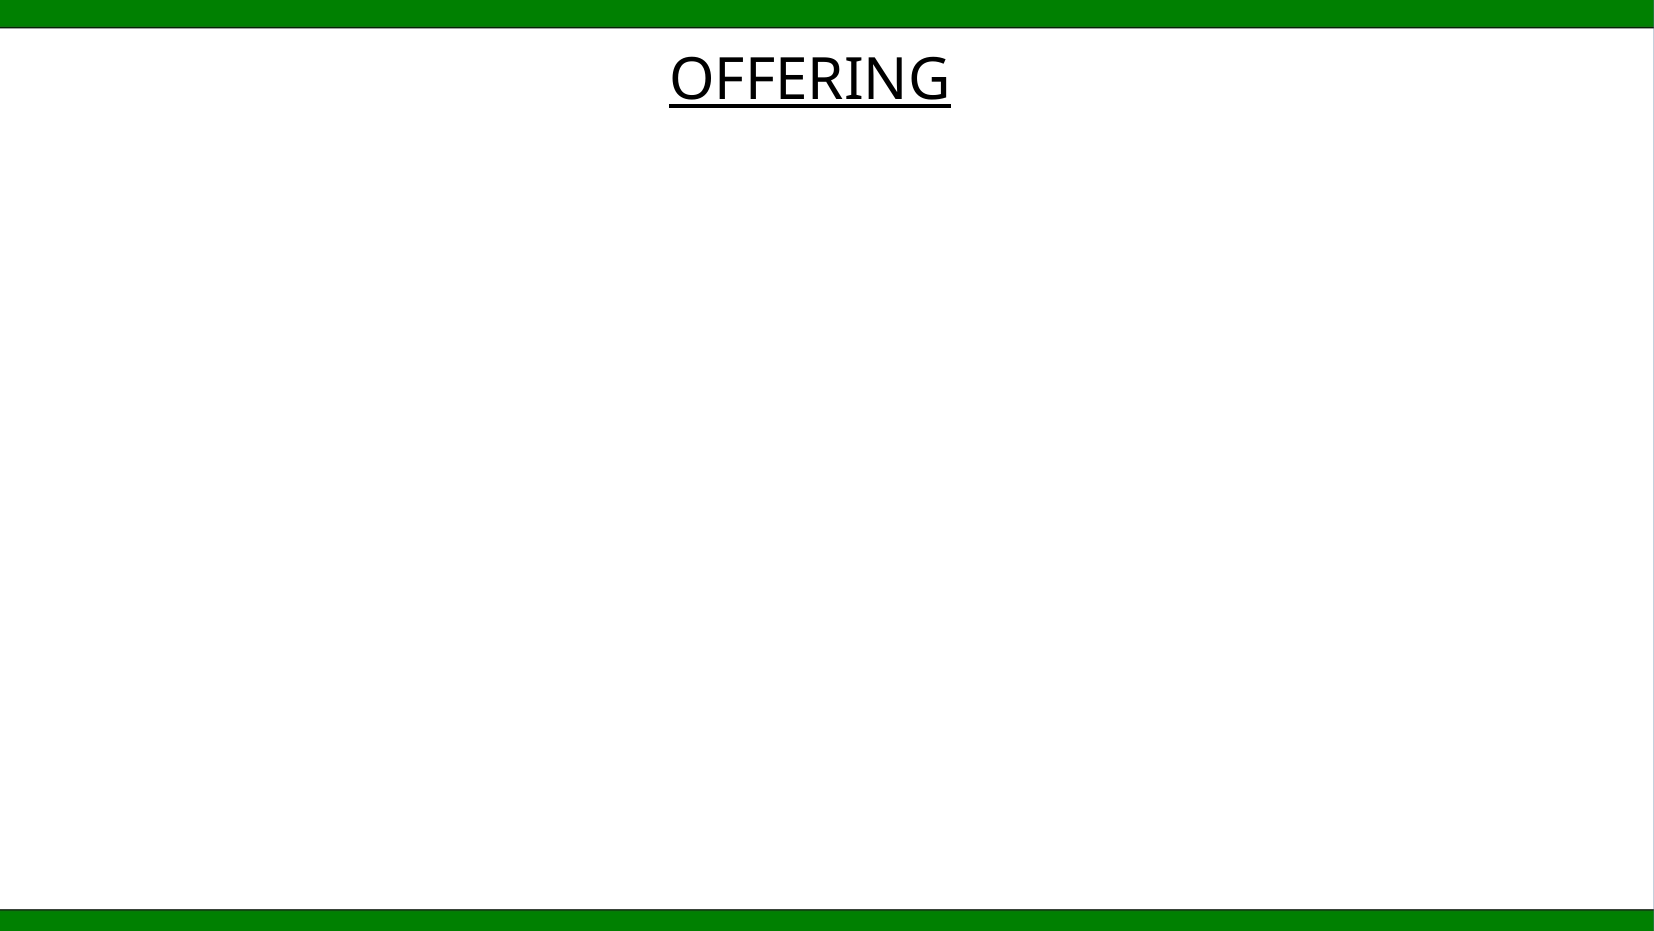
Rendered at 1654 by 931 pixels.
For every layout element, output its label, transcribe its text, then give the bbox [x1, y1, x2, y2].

picture [0, 0, 1654, 931]
text_box OFFERING [150, 30, 1471, 153]
